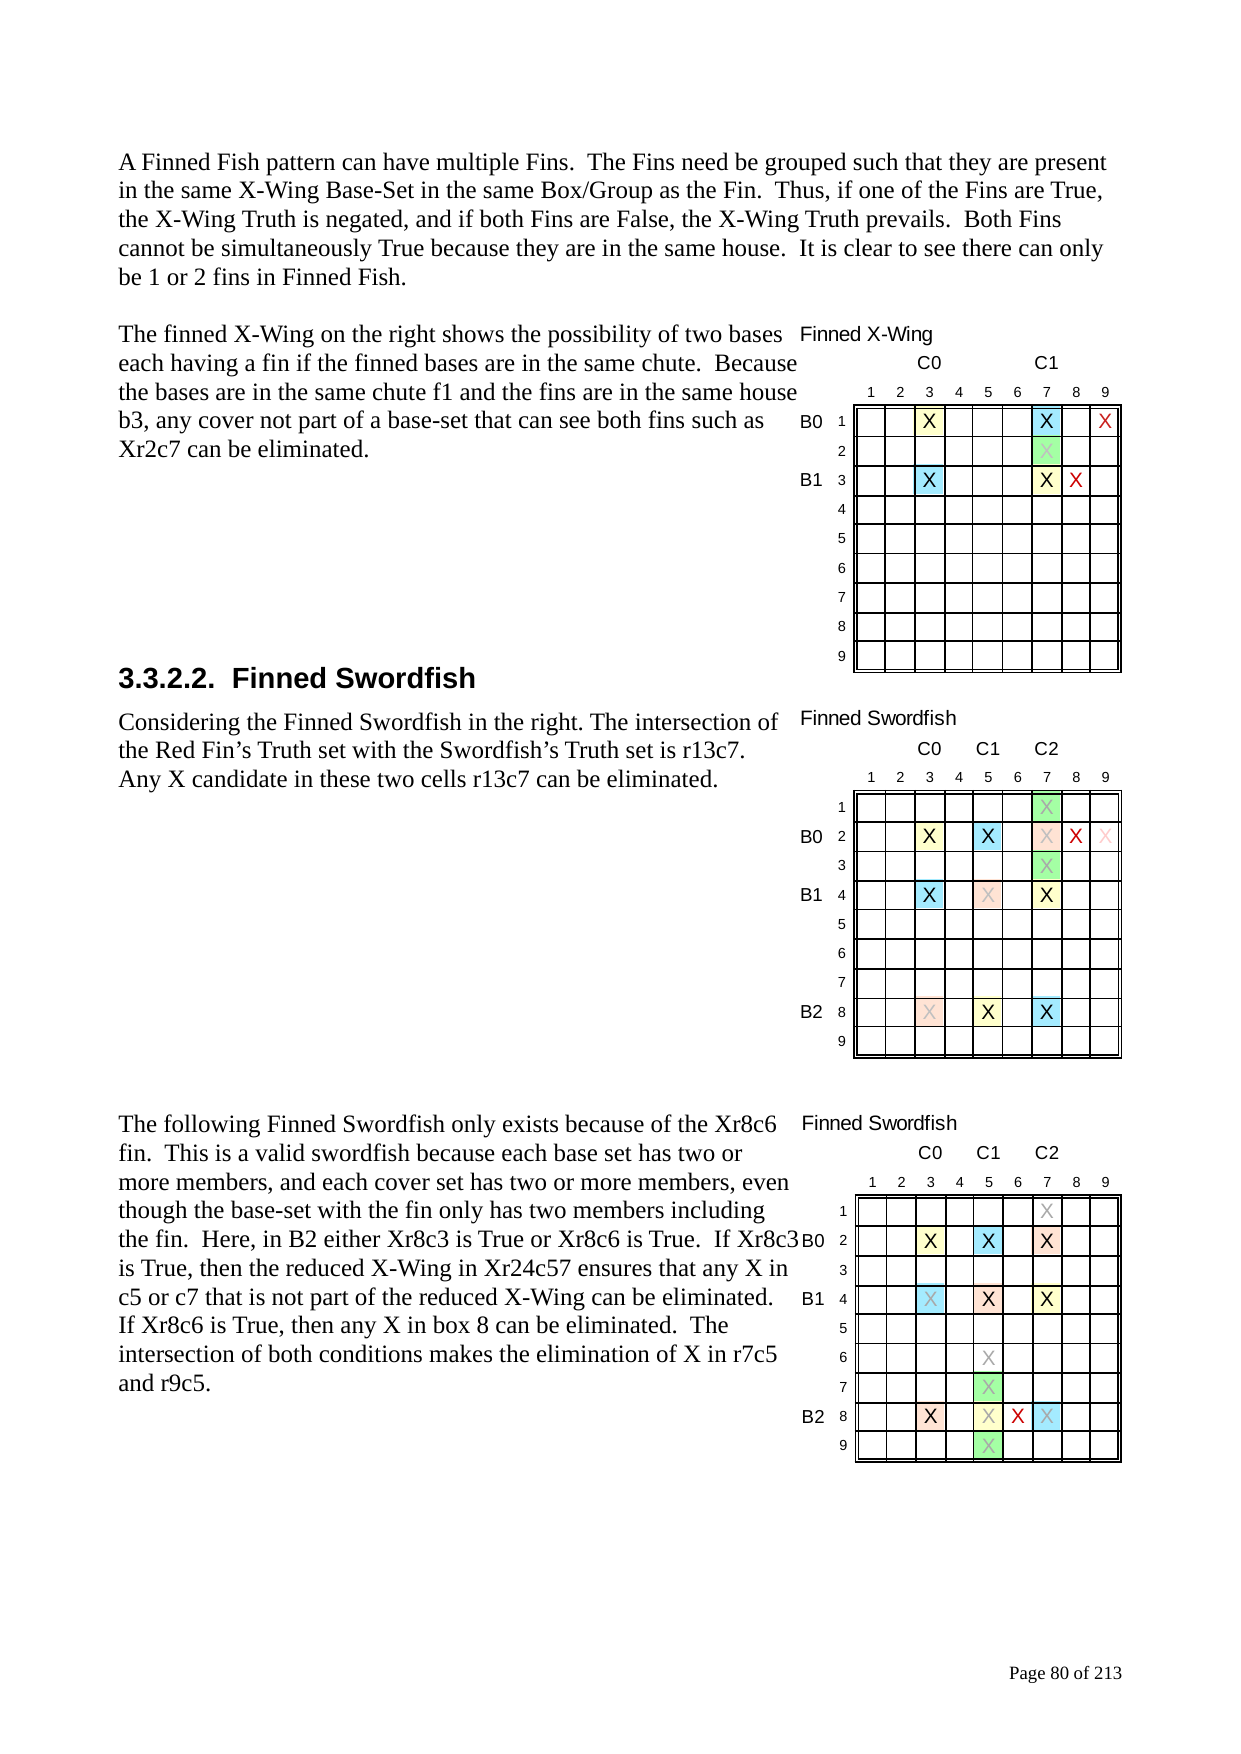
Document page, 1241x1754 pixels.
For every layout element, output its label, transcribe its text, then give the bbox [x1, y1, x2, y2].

subtitle Finned Swordfish [118, 661, 1122, 694]
text Considering the Finned Swordfish in the right. The intersection of the Red Fin’s Truth set with the Swordfish’s Truth set is r13c7. Any X candidate in these two cells r13c7 can be eliminated. [118, 707, 1122, 793]
text A Finned Fish pattern can have multiple Fins. The Fins need be grouped such that they are present in the same X-Wing Base-Set in the same Box/Group as the Fin. Thus, if one of the Fins are True, the X-Wing Truth is negated, and if both Fins are False, the X-Wing Truth prevails. Both Fins cannot be simultaneously True because they are in the same house. It is clear to see there can only be 1 or 2 fins in Finned Fish. [118, 147, 1122, 291]
text The following Finned Swordfish only exists because of the Xr8c6 fin. This is a valid swordfish because each base set has two or more members, and each cover set has two or more members, even though the base-set with the fin only has two members including the fin. Here, in B2 either Xr8c3 is True or Xr8c6 is True. If Xr8c3 is True, then the reduced X-Wing in Xr24c57 ensures that any X in c5 or c7 that is not part of the reduced X-Wing can be eliminated. If Xr8c6 is True, then any X in box 8 can be eliminated. The intersection of both conditions makes the elimination of X in r7c5 and r9c5. [118, 1109, 1122, 1397]
text The finned X-Wing on the right shows the possibility of two bases each having a fin if the finned bases are in the same chute. Because the bases are in the same chute f1 and the fins are in the same house b3, any cover not part of a base-set that can see both fins such as Xr2c7 can be eliminated. [118, 319, 1122, 463]
